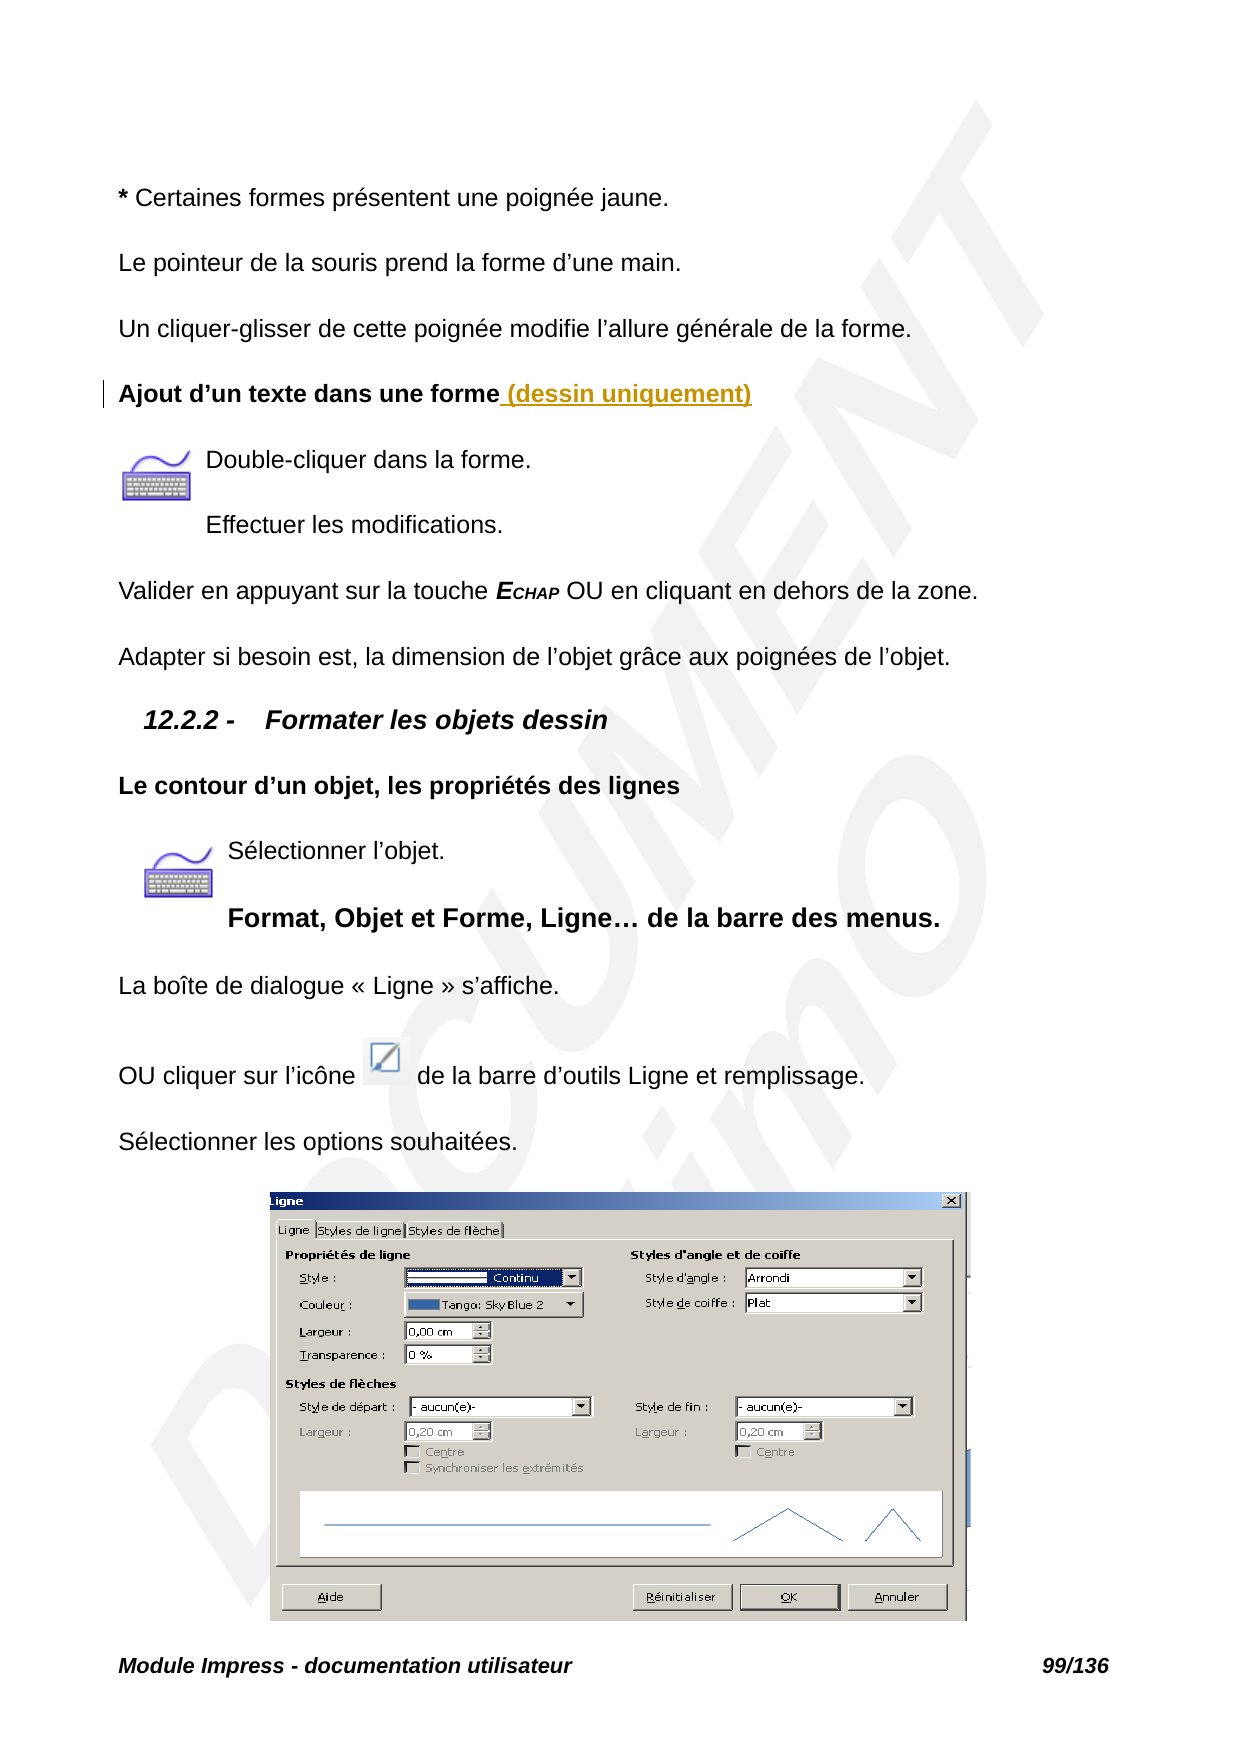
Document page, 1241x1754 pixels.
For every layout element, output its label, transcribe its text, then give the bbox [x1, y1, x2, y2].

text Effectuer les modifications. [118, 511, 1122, 539]
text Double-cliquer dans la forme. [194, 446, 1122, 474]
text Valider en appuyant sur la touche Echap OU en cliquant en dehors de la zone. [118, 577, 1122, 605]
text La boîte de dialogue « Ligne » s’affiche. [118, 972, 1122, 999]
picture [362, 1037, 410, 1085]
text Format, Objet et Forme, Ligne… de la barre des menus. [118, 902, 1122, 933]
text Sélectionner l’objet. [216, 837, 1122, 865]
text Un cliquer-glisser de cette poignée modifie l’allure générale de la forme. [118, 315, 1122, 343]
text Le contour d’un objet, les propriétés des lignes [118, 771, 1122, 799]
text [118, 837, 140, 865]
text OU cliquer sur l’icône de la barre d’outils Ligne et remplissage. [118, 1037, 1122, 1090]
text Adapter si besoin est, la dimension de l’objet grâce aux poignées de l’objet. [118, 642, 1122, 670]
text Ajout d’un texte dans une forme (dessin uniquement) [118, 380, 1122, 408]
picture [140, 836, 216, 912]
text Sélectionner les options souhaitées. [118, 1127, 1122, 1155]
subtitle Formater les objets dessin [143, 705, 1122, 735]
text * Certaines formes présentent une poignée jaune. [118, 184, 1122, 212]
picture [118, 439, 194, 515]
text Le pointeur de la souris prend la forme d’une main. [118, 249, 1122, 277]
